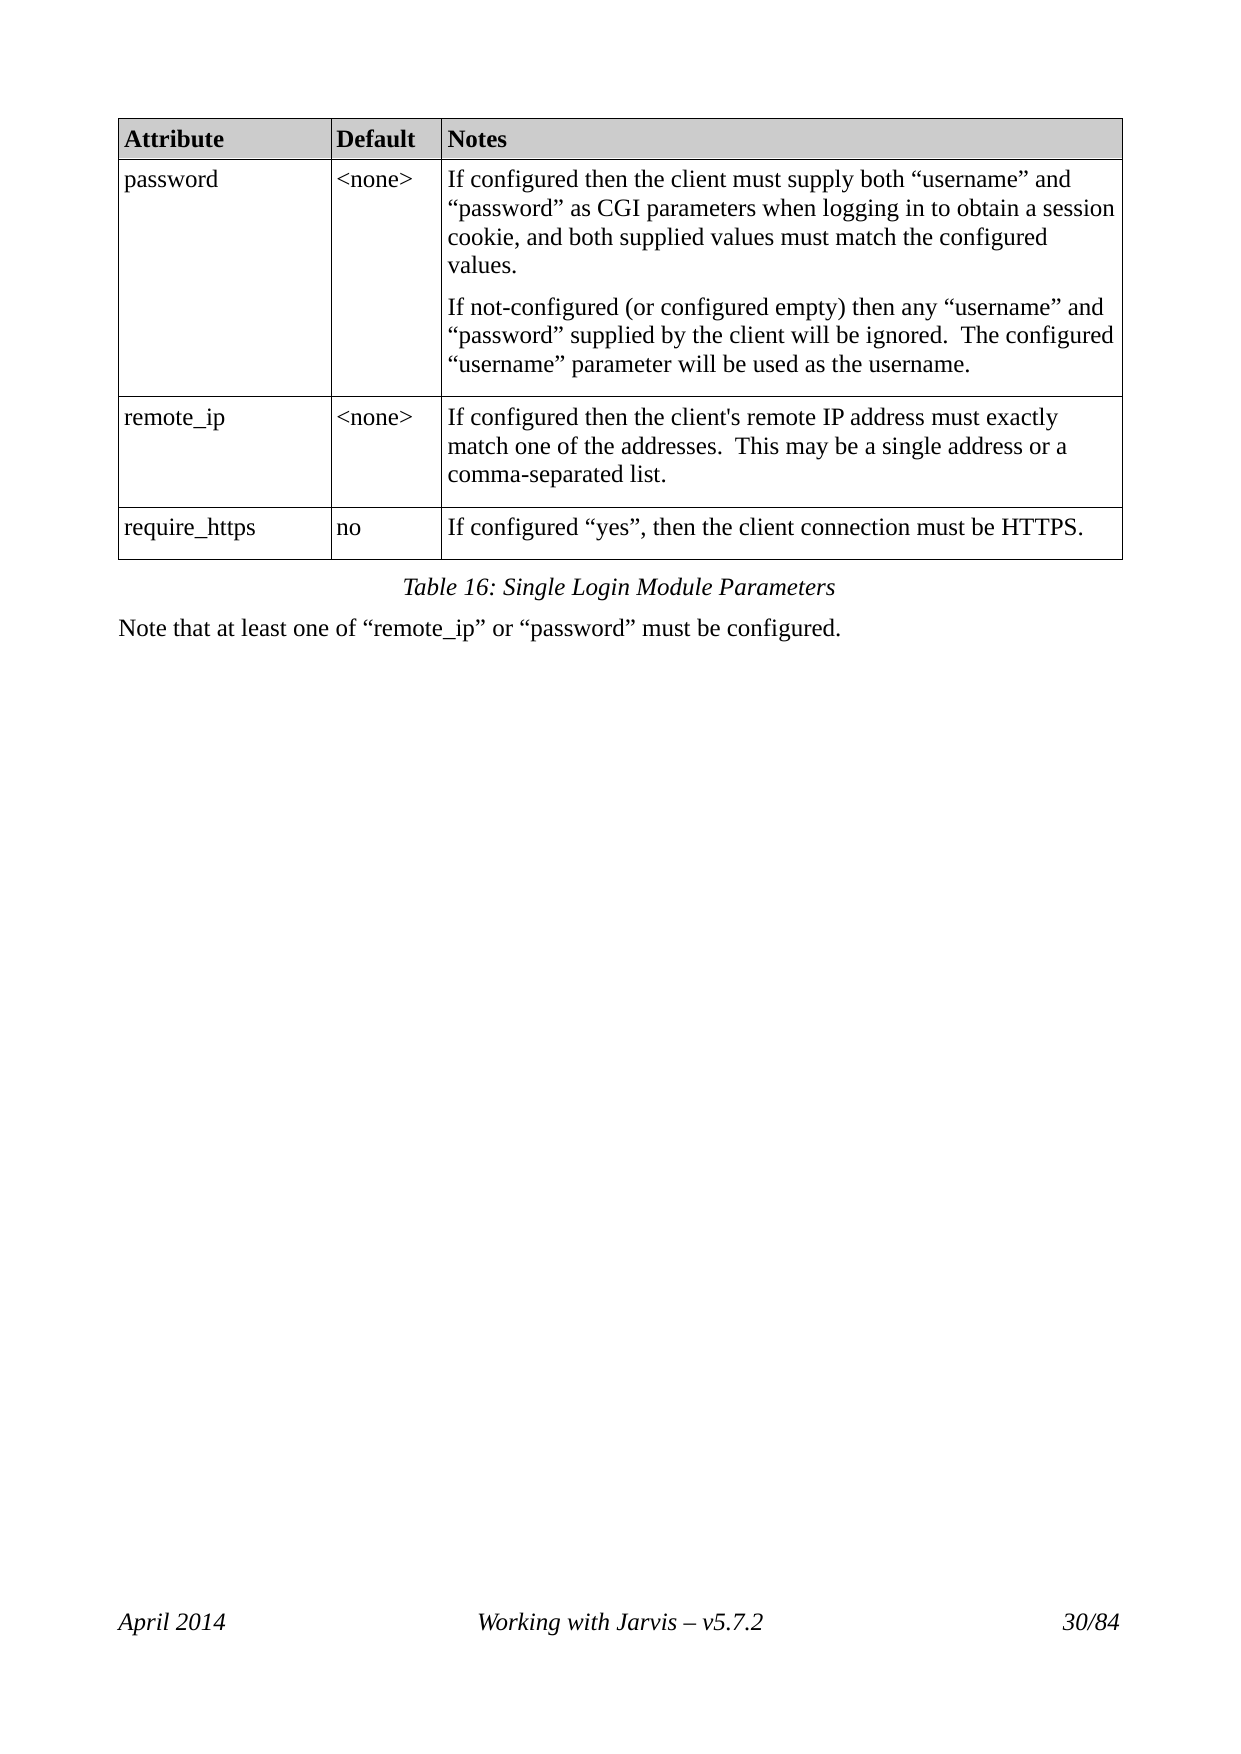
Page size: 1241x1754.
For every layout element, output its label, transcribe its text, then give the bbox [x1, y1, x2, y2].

text Note that at least one of “remote_ip” or “password” must be configured. [118, 613, 1122, 642]
table_cell If configured “yes”, then the client connection must be HTTPS. [442, 508, 1122, 559]
table_cell If configured then the client's remote IP address must exactly match one of the addresses. This may be a single address or a comma-separated list. [442, 397, 1122, 507]
table_cell password [119, 160, 331, 396]
text Table 16: Single Login Module Parameters [118, 572, 1122, 601]
table_cell <none> [332, 160, 441, 396]
table_header Default [332, 119, 441, 158]
table_cell remote_ip [119, 397, 331, 507]
table_cell <none> [332, 397, 441, 507]
table_cell require_https [119, 508, 331, 559]
table_header Attribute [119, 119, 331, 158]
table_header Notes [442, 119, 1122, 158]
table_cell no [332, 508, 441, 559]
table_cell If configured then the client must supply both “username” and “password” as CGI parameters when logging in to obtain a session cookie, and both supplied values must match the configured values. If not-configured (or configured empty) then any “username” and “password” supplied by the client will be ignored. The configured “username” parameter will be used as the username. [442, 160, 1122, 396]
